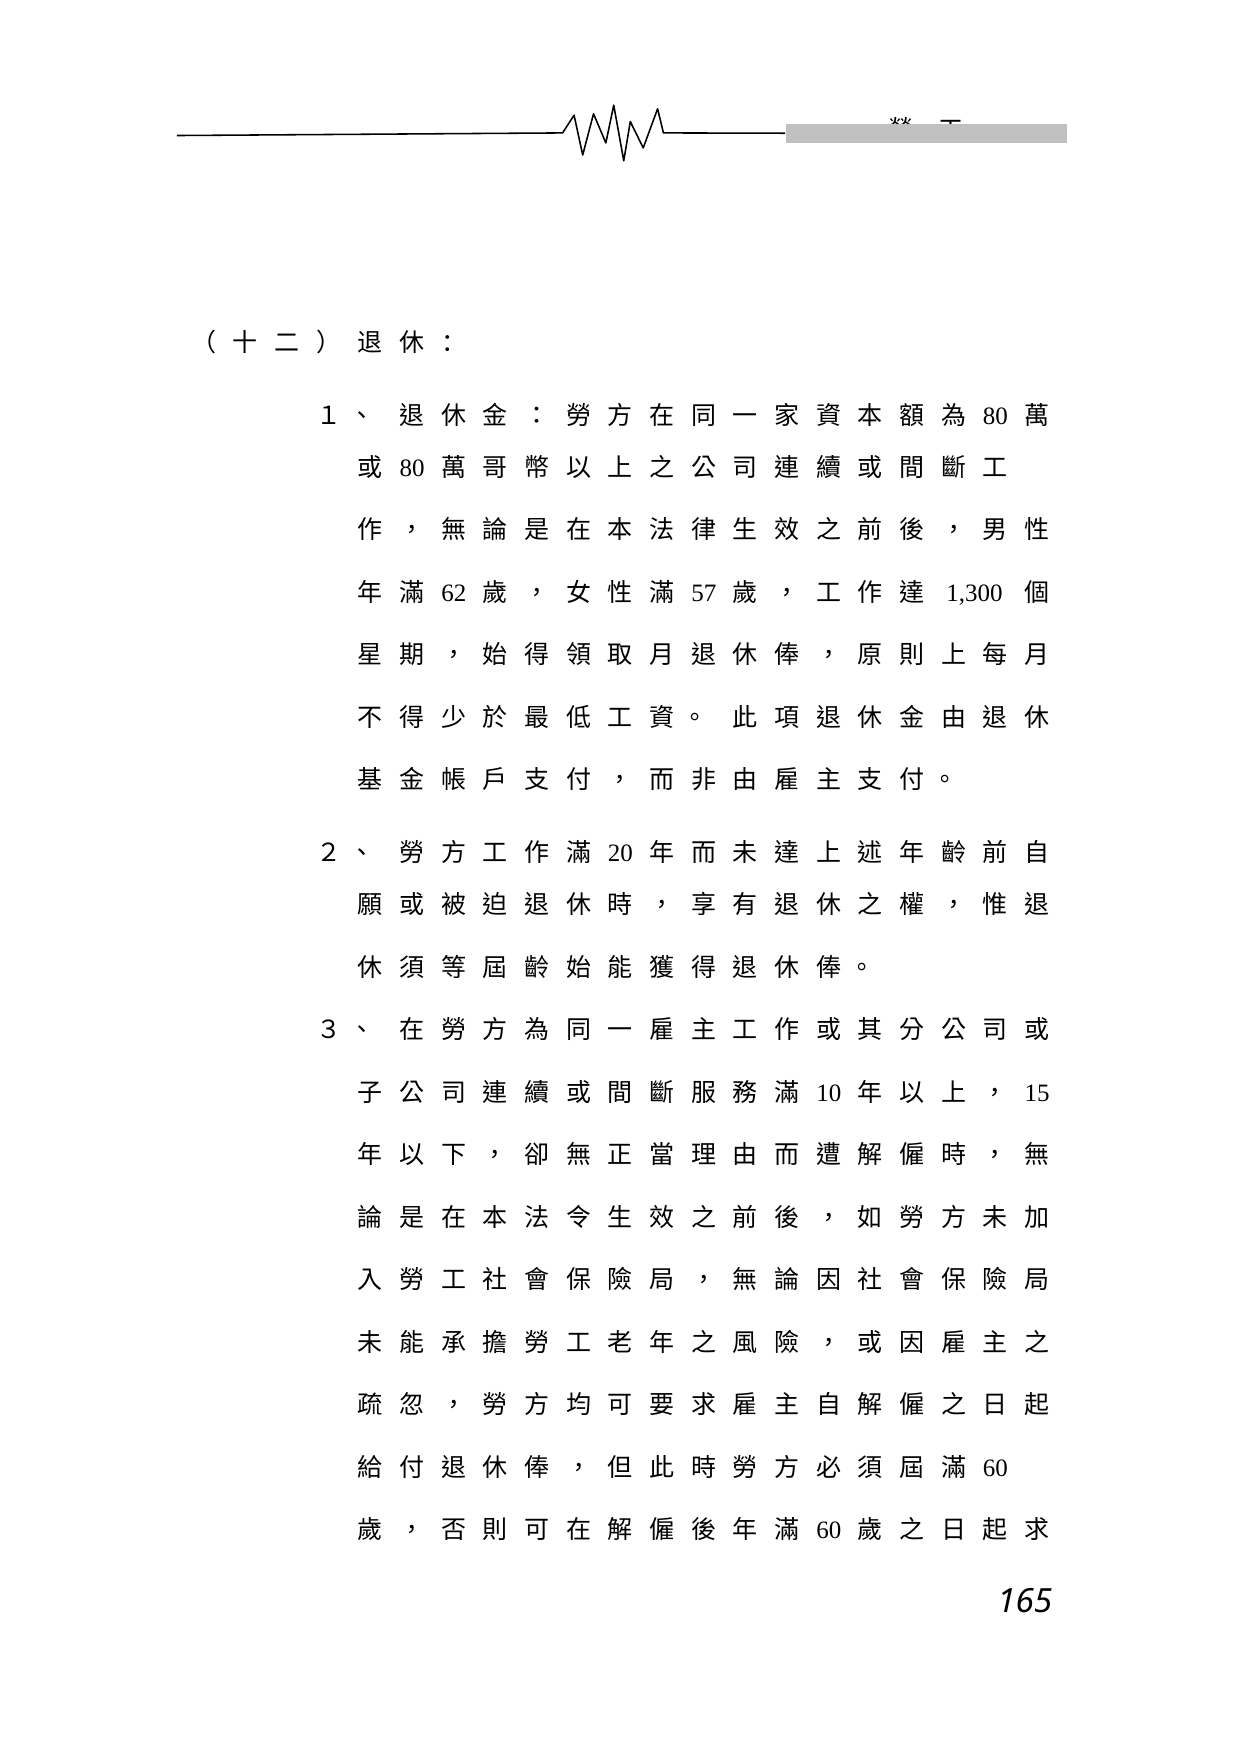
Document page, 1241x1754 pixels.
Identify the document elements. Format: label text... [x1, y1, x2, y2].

text １、退休金：勞方在同一家資本額為80萬或80萬哥幣以上之公司連續或間斷工作，無論是在本法律生效之前後，男性年滿62歲，女性滿57歲，工作達1,300個星期，始得領取月退休俸，原則上每月不得少於最低工資。此項退休金由退休基金帳戶支付，而非由雇主支付。 [281, 361, 1058, 799]
text （十二）退休： [183, 299, 1058, 361]
text ２、勞方工作滿20年而未達上述年齡前自願或被迫退休時，享有退休之權，惟退休須等屆齡始能獲得退休俸。 [281, 799, 1058, 986]
text ３、在勞方為同一雇主工作或其分公司或子公司連續或間斷服務滿10年以上，15年以下，卻無正當理由而遭解僱時，無論是在本法令生效之前後，如勞方未加入勞工社會保險局，無論因社會保險局未能承擔勞工老年之風險，或因雇主之疏忽，勞方均可要求雇主自解僱之日起給付退休俸，但此時勞方必須屆滿60歲，否則可在解僱後年滿60歲之日起求 [281, 986, 1058, 1549]
